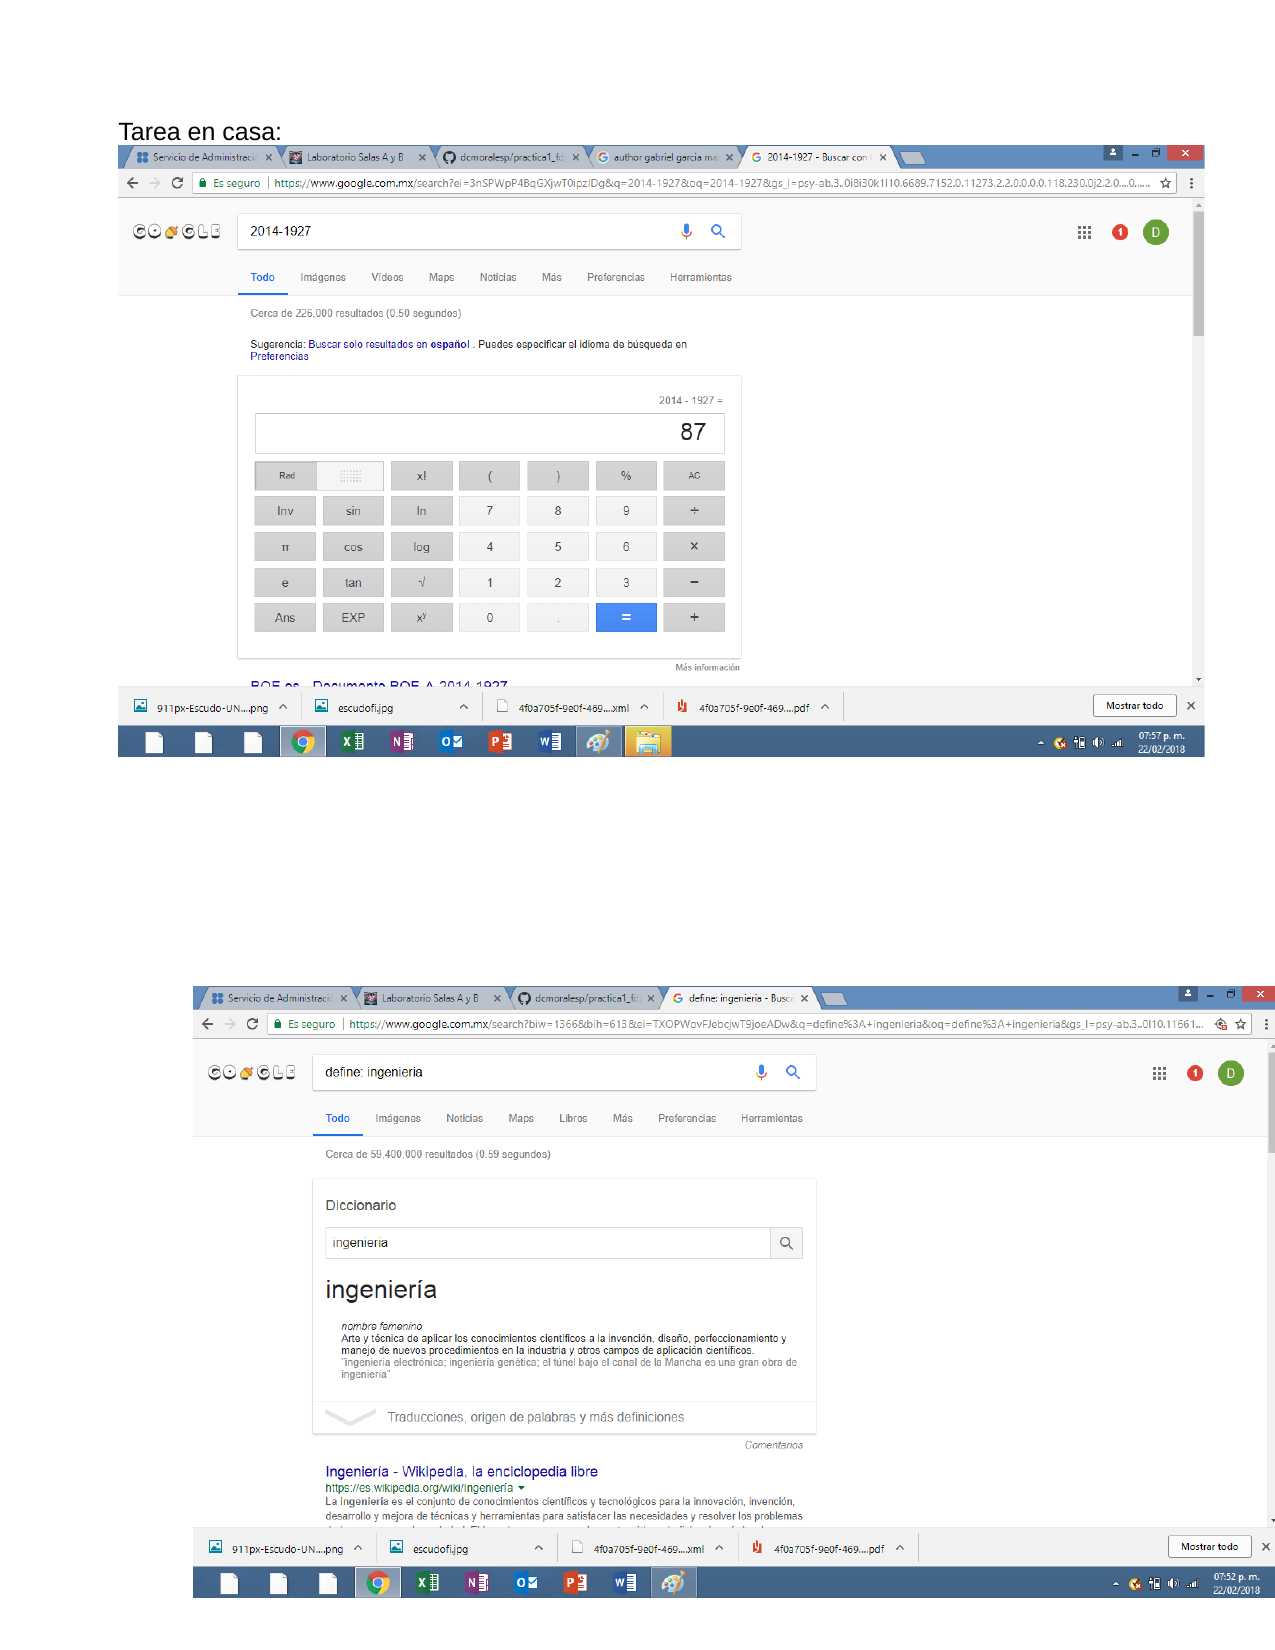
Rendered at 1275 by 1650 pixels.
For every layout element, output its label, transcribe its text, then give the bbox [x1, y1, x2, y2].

text Tarea en casa: [118, 117, 1205, 145]
